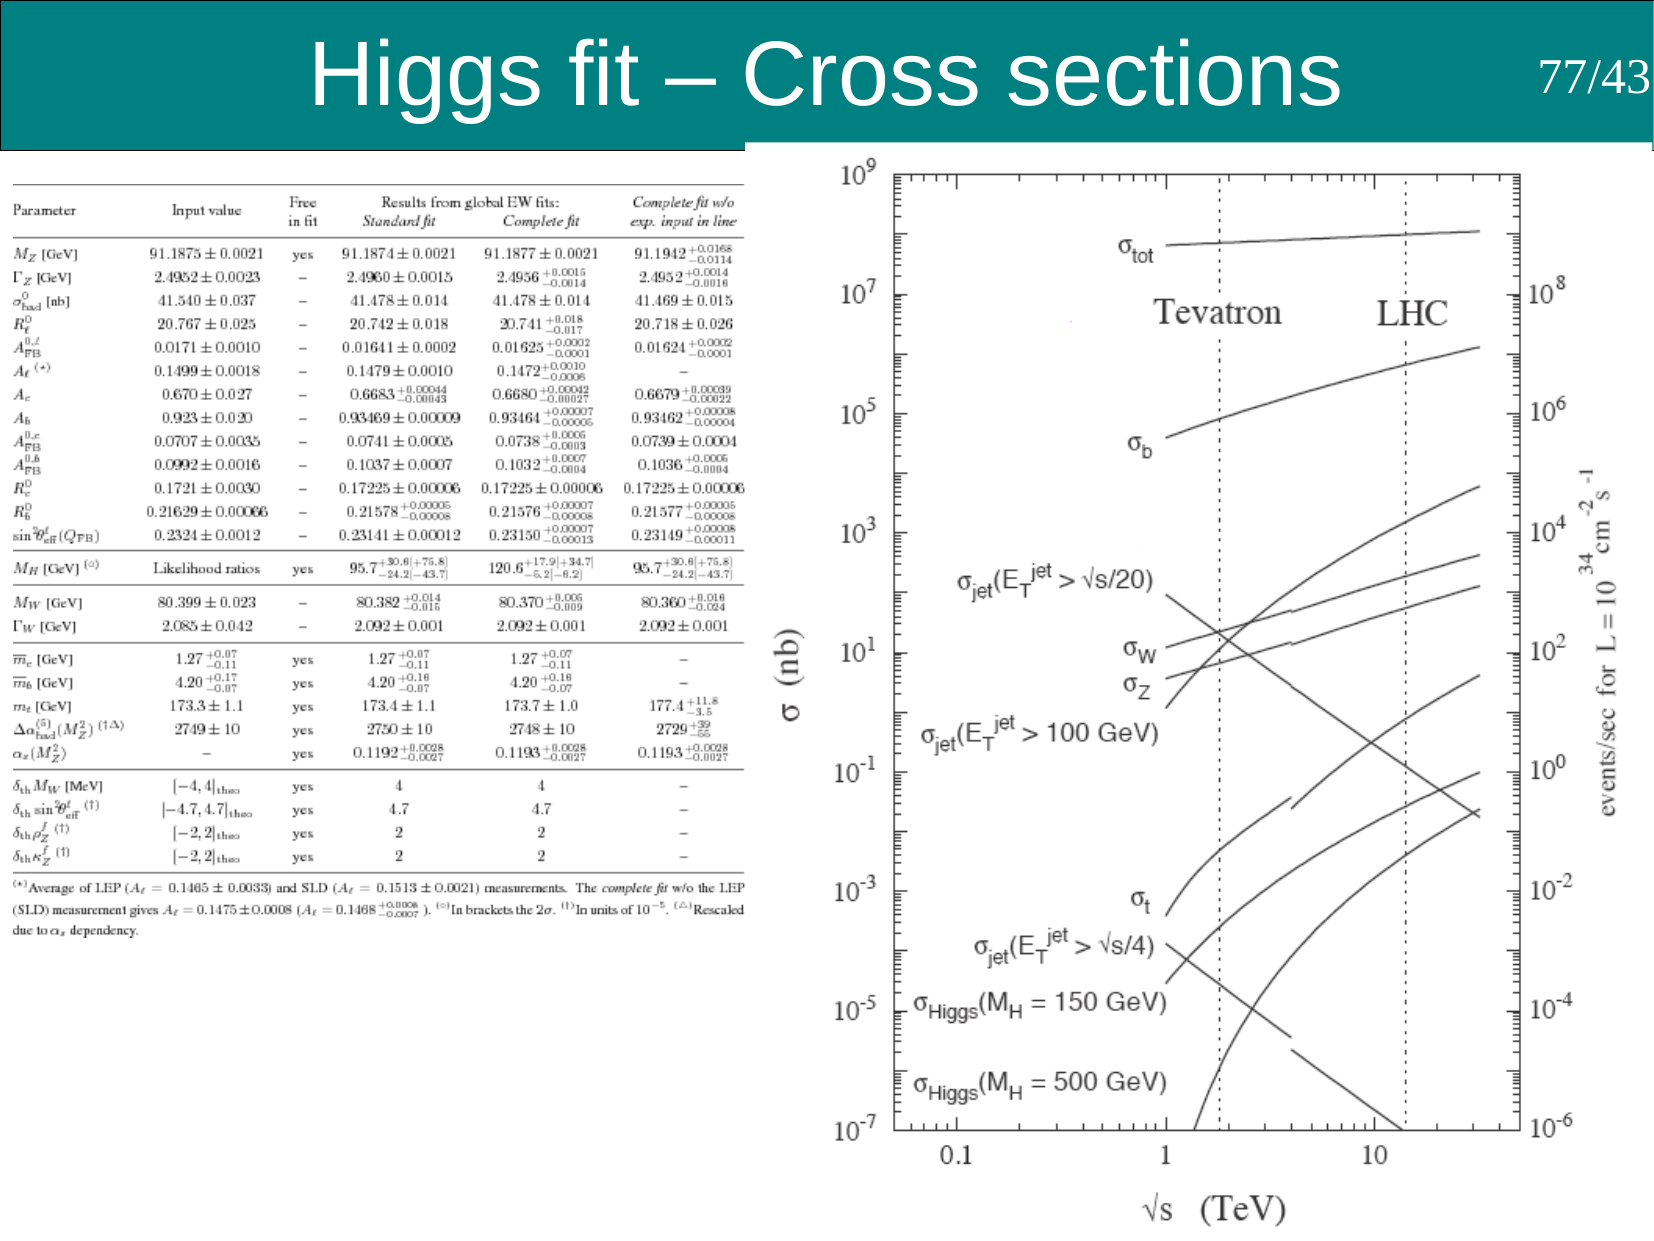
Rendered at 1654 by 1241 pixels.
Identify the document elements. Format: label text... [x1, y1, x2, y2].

title Higgs fit – Cross sections [82, 22, 1571, 126]
picture [745, 141, 1654, 1241]
text_box [13, 184, 744, 938]
